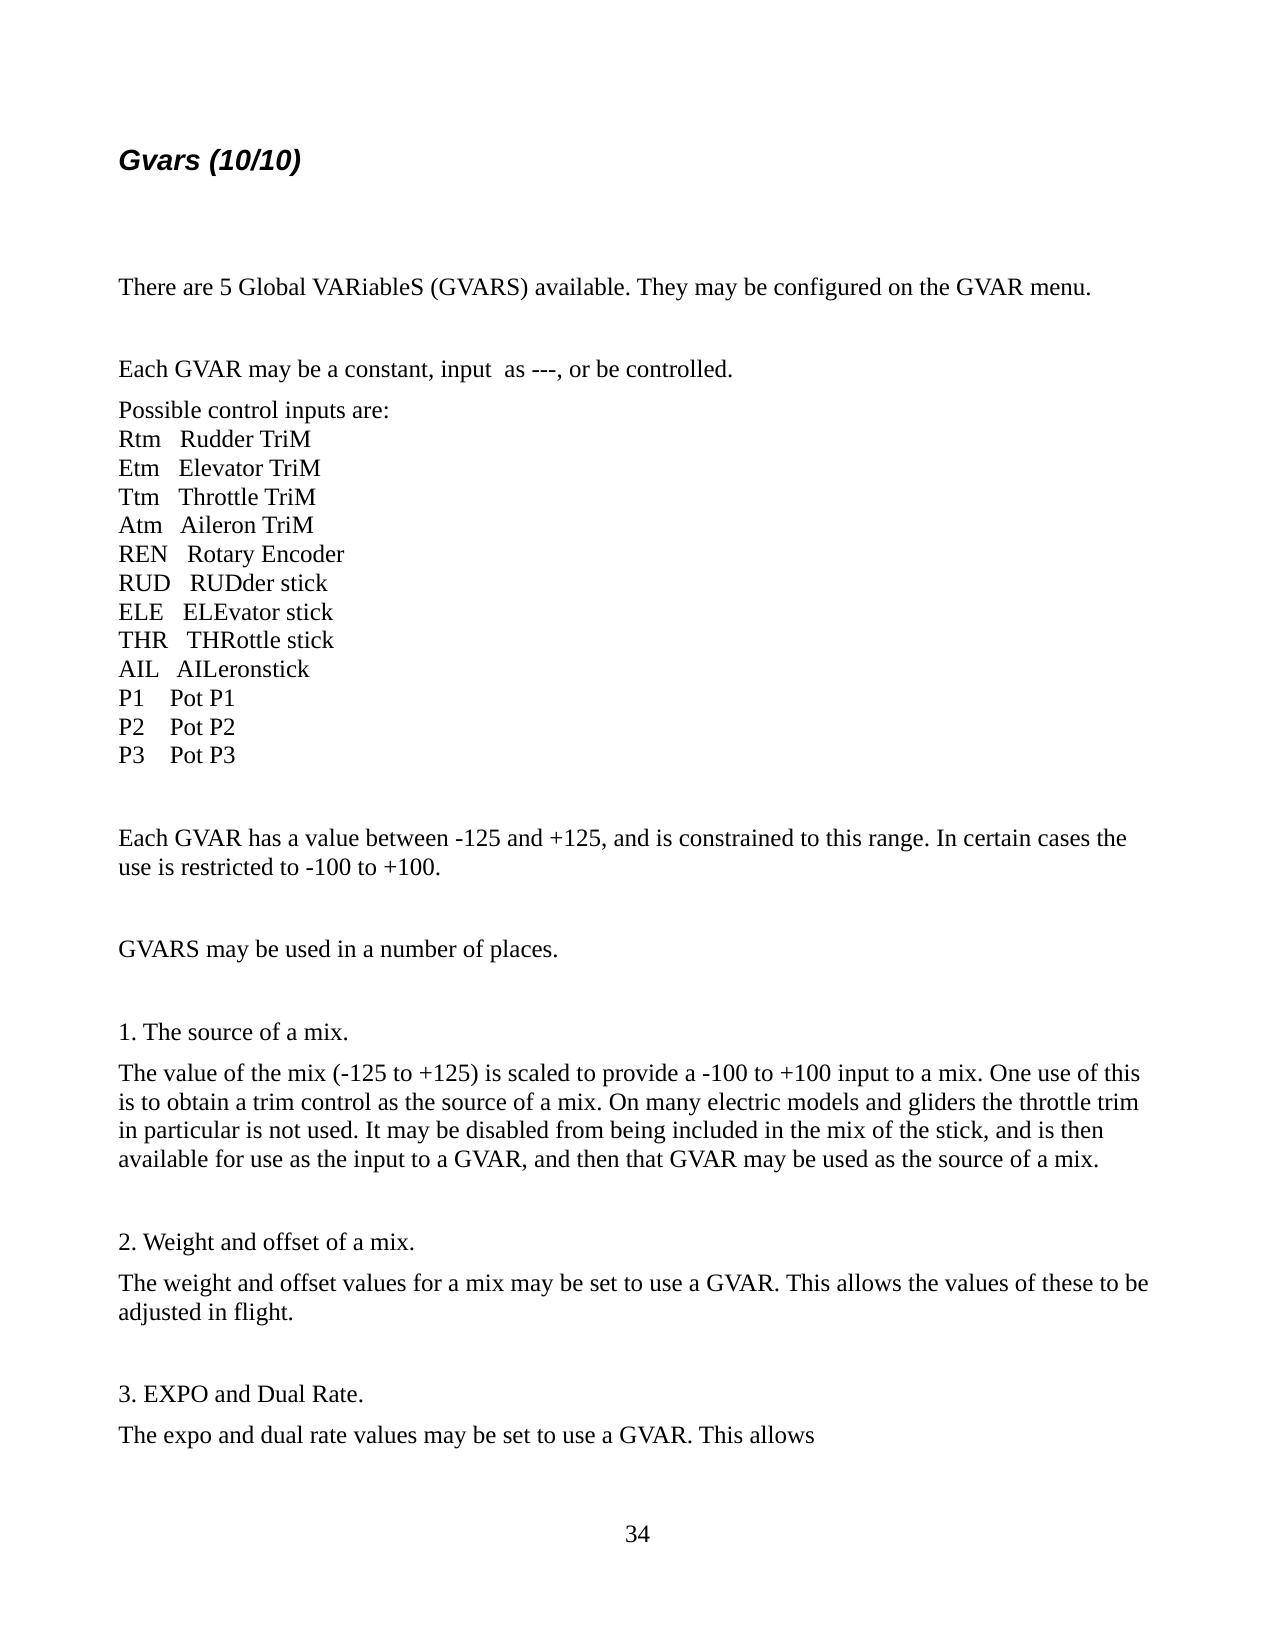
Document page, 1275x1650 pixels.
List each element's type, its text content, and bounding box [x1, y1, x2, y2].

text There are 5 Global VARiableS (GVARS) available. They may be configured on the GVAR menu. [118, 272, 1157, 300]
text 2. Weight and offset of a mix. [118, 1227, 1157, 1255]
text The weight and offset values for a mix may be set to use a GVAR. This allows the values of these to be adjusted in flight. [118, 1268, 1157, 1325]
text Each GVAR has a value between -125 and +125, and is constrained to this range. In certain cases the use is restricted to -100 to +100. [118, 823, 1157, 880]
text 3. EXPO and Dual Rate. [118, 1379, 1157, 1408]
text Each GVAR may be a constant, input as ---, or be controlled. [118, 354, 1157, 383]
subtitle Gvars (10/10) [118, 143, 1157, 177]
text 1. The source of a mix. [118, 1017, 1157, 1045]
text The value of the mix (-125 to +125) is scaled to provide a -100 to +100 input to a mix. One use of this is to obtain a trim control as the source of a mix. On many electric models and gliders the throttle trim in particular is not used. It may be disabled from being included in the mix of the stick, and is then available for use as the input to a GVAR, and then that GVAR may be used as the source of a mix. [118, 1058, 1157, 1173]
text Possible control inputs are: Rtm Rudder TriM Etm Elevator TriM Ttm Throttle TriM Atm Aileron TriM REN Rotary Encoder RUD RUDder stick ELE ELEvator stick THR THRottle stick AIL AILeronstick P1 Pot P1 P2 Pot P2 P3 Pot P3 [118, 395, 1157, 769]
text GVARS may be used in a number of places. [118, 934, 1157, 963]
text The expo and dual rate values may be set to use a GVAR. This allows [118, 1420, 1157, 1449]
